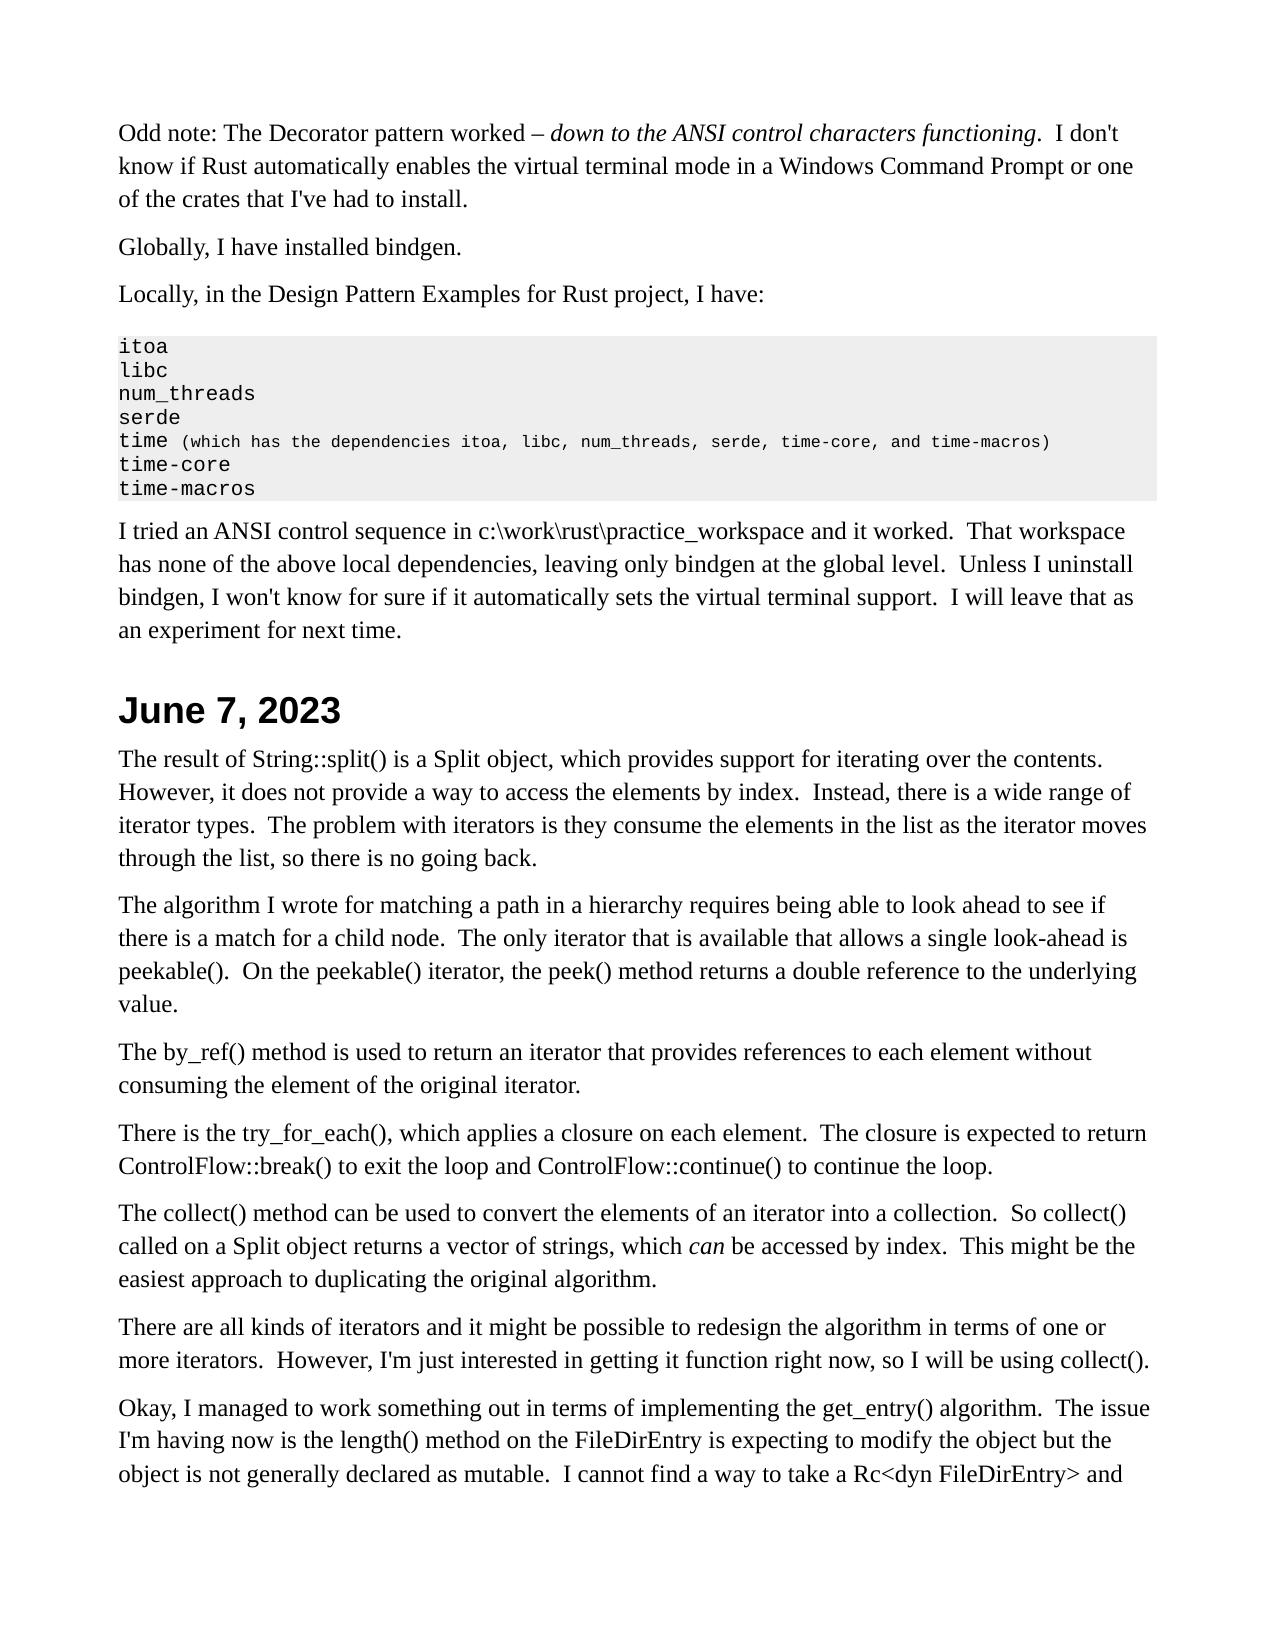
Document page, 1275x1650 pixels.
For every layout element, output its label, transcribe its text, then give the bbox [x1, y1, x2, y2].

text Locally, in the Design Pattern Examples for Rust project, I have: [118, 279, 1157, 308]
text time (which has the dependencies itoa, libc, num_threads, serde, time-core, and time-macros) [118, 431, 1157, 454]
text The collect() method can be used to convert the elements of an iterator into a collection. So collect() called on a Split object returns a vector of strings, which can be accessed by index. This might be the easiest approach to duplicating the original algorithm. [118, 1198, 1157, 1293]
text itoa [118, 336, 1157, 359]
text The result of String::split() is a Split object, which provides support for iterating over the contents. However, it does not provide a way to access the elements by index. Instead, there is a wide range of iterator types. The problem with iterators is they consume the elements in the list as the iterator moves through the list, so there is no going back. [118, 744, 1157, 872]
text There is the try_for_each(), which applies a closure on each element. The closure is expected to return ControlFlow::break() to exit the loop and ControlFlow::continue() to continue the loop. [118, 1118, 1157, 1179]
text The algorithm I wrote for matching a path in a hierarchy requires being able to look ahead to see if there is a match for a child node. The only iterator that is available that allows a single look-ahead is peekable(). On the peekable() iterator, the peek() method returns a double reference to the underlying value. [118, 890, 1157, 1018]
text libc [118, 359, 1157, 383]
text time-macros [118, 478, 1157, 501]
subtitle June 7, 2023 [118, 688, 1157, 731]
text time-core [118, 454, 1157, 478]
text Odd note: The Decorator pattern worked – down to the ANSI control characters functioning. I don't know if Rust automatically enables the virtual terminal mode in a Windows Command Prompt or one of the crates that I've had to install. [118, 118, 1157, 213]
text I tried an ANSI control sequence in c:\work\rust\practice_workspace and it worked. That workspace has none of the above local dependencies, leaving only bindgen at the global level. Unless I uninstall bindgen, I won't know for sure if it automatically sets the virtual terminal support. I will leave that as an experiment for next time. [118, 516, 1157, 644]
text The by_ref() method is used to return an iterator that provides references to each element without consuming the element of the original iterator. [118, 1037, 1157, 1099]
text There are all kinds of iterators and it might be possible to redesign the algorithm in terms of one or more iterators. However, I'm just interested in getting it function right now, so I will be using collect(). [118, 1312, 1157, 1374]
text Okay, I managed to work something out in terms of implementing the get_entry() algorithm. The issue I'm having now is the length() method on the FileDirEntry is expecting to modify the object but the object is not generally declared as mutable. I cannot find a way to take a Rc<dyn FileDirEntry> and [118, 1393, 1157, 1487]
text num_threads [118, 383, 1157, 407]
text Globally, I have installed bindgen. [118, 232, 1157, 261]
text serde [118, 407, 1157, 431]
